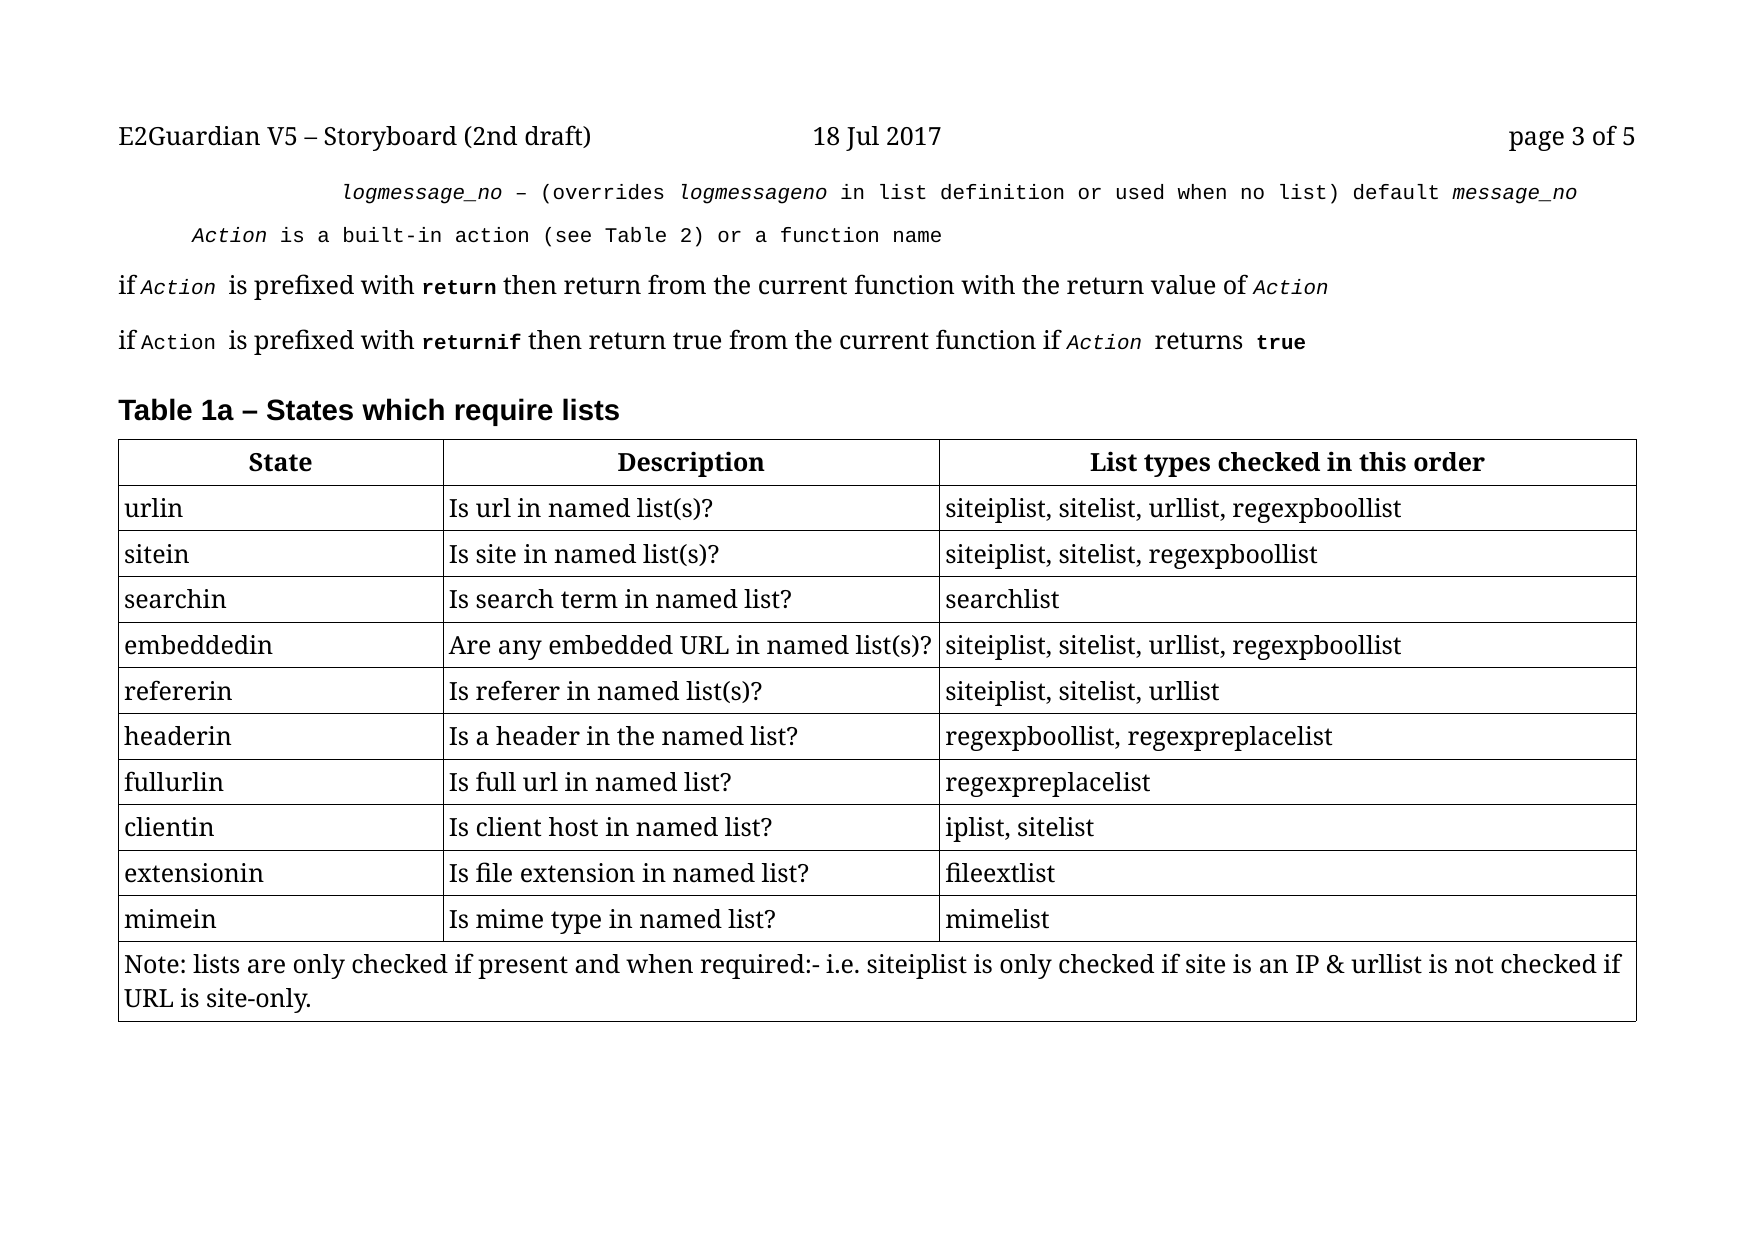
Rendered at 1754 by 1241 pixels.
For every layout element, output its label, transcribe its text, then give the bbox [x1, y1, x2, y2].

table_cell searchin [119, 577, 443, 622]
table_cell Note: lists are only checked if present and when required:- i.e. siteiplist is only checked if site is an IP & urllist is not checked if URL is site-only. [119, 942, 1636, 1021]
table_cell regexpboollist, regexpreplacelist [940, 714, 1636, 758]
table_cell Are any embedded URL in named list(s)? [444, 623, 939, 667]
table_cell iplist, sitelist [940, 805, 1636, 850]
table_cell embeddedin [119, 623, 443, 667]
table_cell siteiplist, sitelist, urllist [940, 668, 1636, 713]
table_header List types checked in this order [940, 440, 1636, 485]
table_cell siteiplist, sitelist, urllist, regexpboollist [940, 486, 1636, 530]
table_header State [119, 440, 443, 485]
text if Action is prefixed with return then return from the current function with the return value of Action [118, 267, 1636, 302]
table_cell refererin [119, 668, 443, 713]
table_cell headerin [119, 714, 443, 758]
table_cell Is referer in named list(s)? [444, 668, 939, 713]
table_header Description [444, 440, 939, 485]
table_cell clientin [119, 805, 443, 850]
text Action is a built-in action (see Table 2) or a function name [192, 224, 1636, 248]
table_cell Is client host in named list? [444, 805, 939, 850]
table_cell sitein [119, 531, 443, 576]
text logmessage_no – (overrides logmessageno in list definition or used when no list) default message_no [192, 182, 1636, 205]
subtitle Table 1a – States which require lists [118, 393, 1636, 427]
table_cell fileextlist [940, 851, 1636, 895]
table_cell Is a header in the named list? [444, 714, 939, 758]
table_cell urlin [119, 486, 443, 530]
table_cell siteiplist, sitelist, regexpboollist [940, 531, 1636, 576]
table_cell regexpreplacelist [940, 760, 1636, 804]
table_cell Is url in named list(s)? [444, 486, 939, 530]
table_cell Is search term in named list? [444, 577, 939, 622]
table_cell Is file extension in named list? [444, 851, 939, 895]
table_cell searchlist [940, 577, 1636, 622]
table_cell extensionin [119, 851, 443, 895]
table_cell Is full url in named list? [444, 760, 939, 804]
table_cell siteiplist, sitelist, urllist, regexpboollist [940, 623, 1636, 667]
table_cell mimelist [940, 896, 1636, 941]
table_cell mimein [119, 896, 443, 941]
table_cell Is site in named list(s)? [444, 531, 939, 576]
text if Action is prefixed with returnif then return true from the current function if Action returns true [118, 323, 1636, 357]
table_cell Is mime type in named list? [444, 896, 939, 941]
table_cell fullurlin [119, 760, 443, 804]
